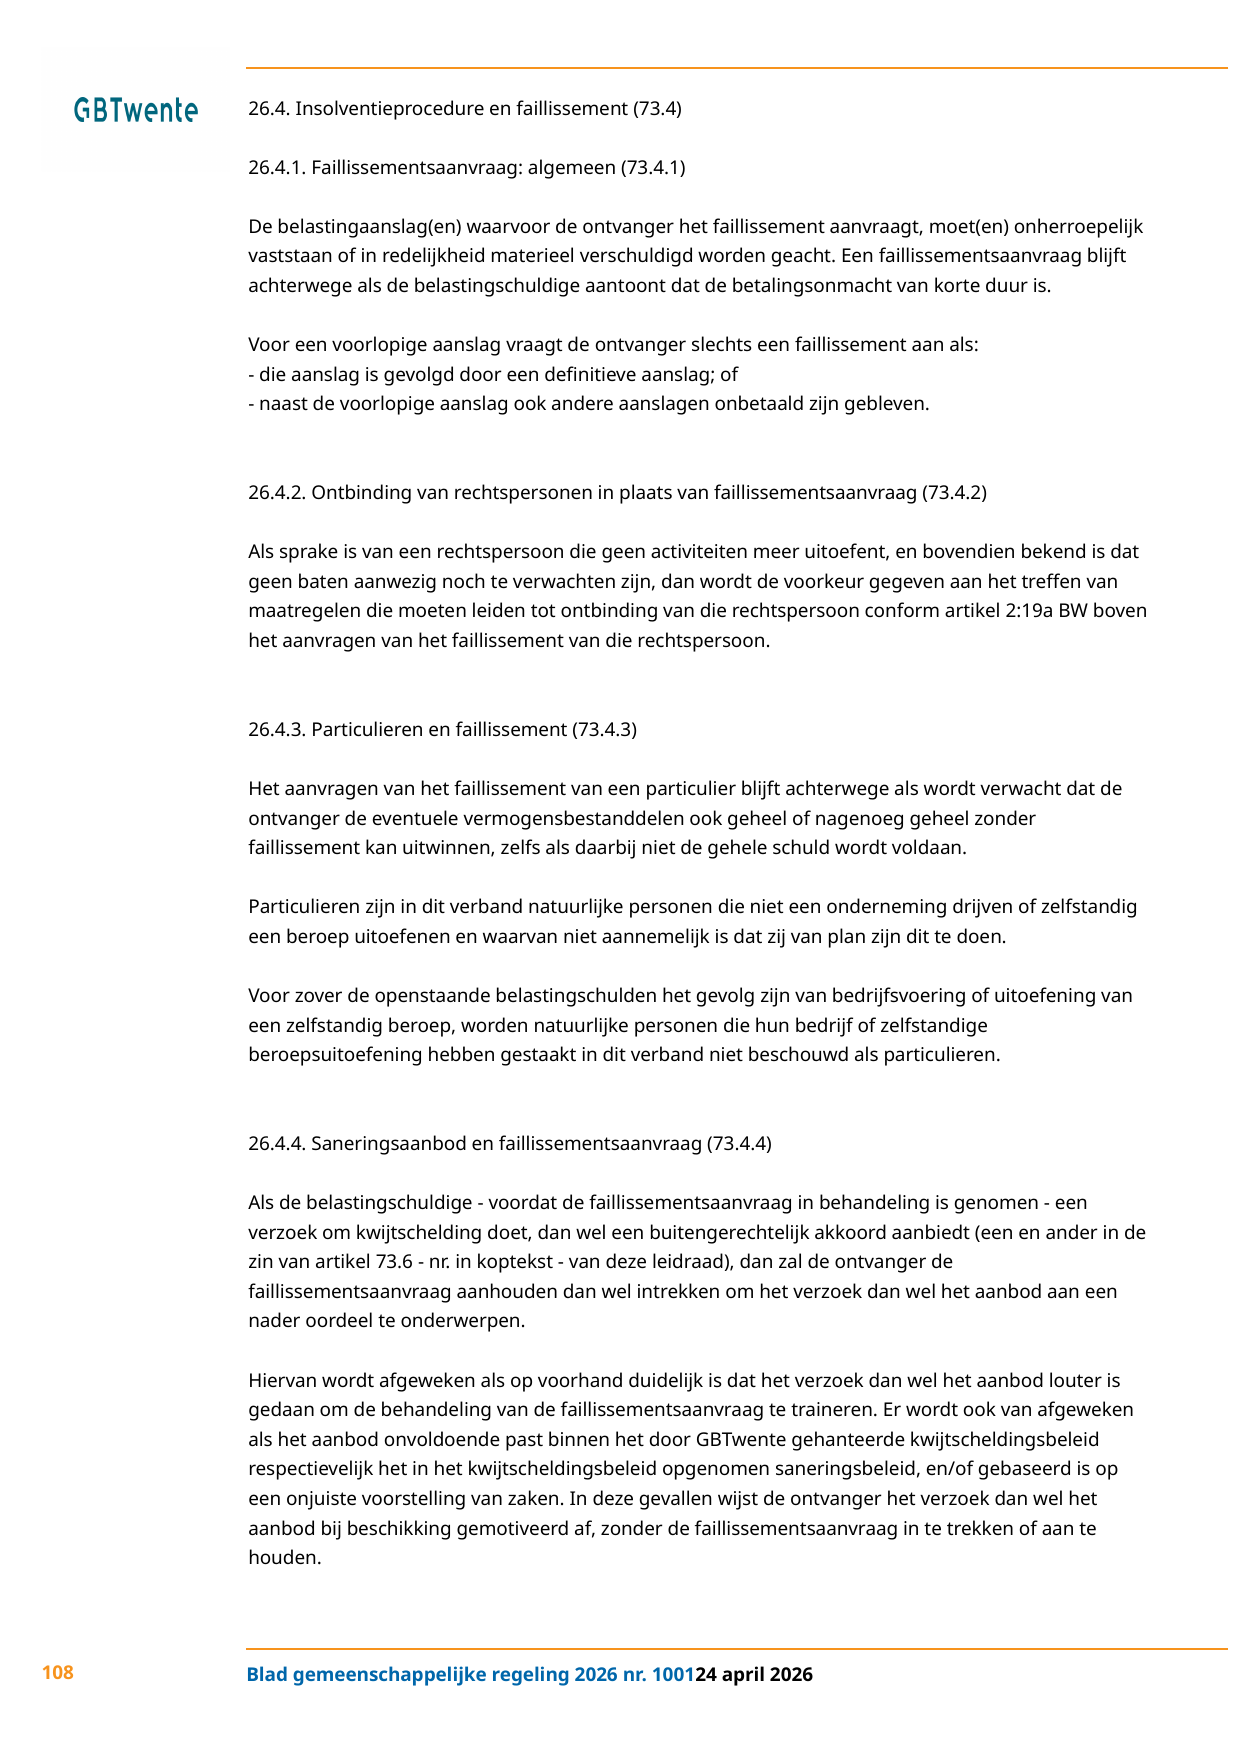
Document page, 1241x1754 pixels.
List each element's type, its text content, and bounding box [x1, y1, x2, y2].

text 26.4. Insolventieprocedure en faillissement (73.4) [248, 95, 1152, 121]
text 26.4.1. Faillissementsaanvraag: algemeen (73.4.1) [248, 154, 1152, 180]
text Hiervan wordt afgeweken als op voorhand duidelijk is dat het verzoek dan wel het aanbod louter is gedaan om de behandeling van de faillissementsaanvraag te traineren. Er wordt ook van afgeweken als het aanbod onvoldoende past binnen het door GBTwente gehanteerde kwijtscheldingsbeleid respectievelijk het in het kwijtscheldingsbeleid opgenomen saneringsbeleid, en/of gebaseerd is op een onjuiste voorstelling van zaken. In deze gevallen wijst de ontvanger het verzoek dan wel het aanbod bij beschikking gemotiveerd af, zonder de faillissementsaanvraag in te trekken of aan te houden. [248, 1367, 1152, 1570]
text Als sprake is van een rechtspersoon die geen activiteiten meer uitoefent, en bovendien bekend is dat geen baten aanwezig noch te verwachten zijn, dan wordt de voorkeur gegeven aan het treffen van maatregelen die moeten leiden tot ontbinding van die rechtspersoon conform artikel 2:19a BW boven het aanvragen van het faillissement van die rechtspersoon. [248, 538, 1152, 653]
text - naast de voorlopige aanslag ook andere aanslagen onbetaald zijn gebleven. [248, 391, 1152, 416]
text Als de belastingschuldige - voordat de faillissementsaanvraag in behandeling is genomen - een verzoek om kwijtschelding doet, dan wel een buitengerechtelijk akkoord aanbiedt (een en ander in de zin van artikel 73.6 - nr. in koptekst - van deze leidraad), dan zal de ontvanger de faillissementsaanvraag aanhouden dan wel intrekken om het verzoek dan wel het aanbod aan een nader oordeel te onderwerpen. [248, 1189, 1152, 1333]
picture [41, 47, 231, 172]
text Voor een voorlopige aanslag vraagt de ontvanger slechts een faillissement aan als: [248, 331, 1152, 357]
text 26.4.2. Ontbinding van rechtspersonen in plaats van faillissementsaanvraag (73.4.2) [248, 479, 1152, 505]
text - die aanslag is gevolgd door een definitieve aanslag; of [248, 361, 1152, 387]
text De belastingaanslag(en) waarvoor de ontvanger het faillissement aanvraagt, moet(en) onherroepelijk vaststaan of in redelijkheid materieel verschuldigd worden geacht. Een faillissementsaanvraag blijft achterwege als de belastingschuldige aantoont dat de betalingsonmacht van korte duur is. [248, 213, 1152, 298]
text Voor zover de openstaande belastingschulden het gevolg zijn van bedrijfsvoering of uitoefening van een zelfstandig beroep, worden natuurlijke personen die hun bedrijf of zelfstandige beroepsuitoefening hebben gestaakt in dit verband niet beschouwd als particulieren. [248, 982, 1152, 1067]
text Het aanvragen van het faillissement van een particulier blijft achterwege als wordt verwacht dat de ontvanger de eventuele vermogensbestanddelen ook geheel of nagenoeg geheel zonder faillissement kan uitwinnen, zelfs als daarbij niet de gehele schuld wordt voldaan. [248, 775, 1152, 860]
text 26.4.4. Saneringsaanbod en faillissementsaanvraag (73.4.4) [248, 1130, 1152, 1156]
text 26.4.3. Particulieren en faillissement (73.4.3) [248, 716, 1152, 742]
text Particulieren zijn in dit verband natuurlijke personen die niet een onderneming drijven of zelfstandig een beroep uitoefenen en waarvan niet aannemelijk is dat zij van plan zijn dit te doen. [248, 893, 1152, 949]
